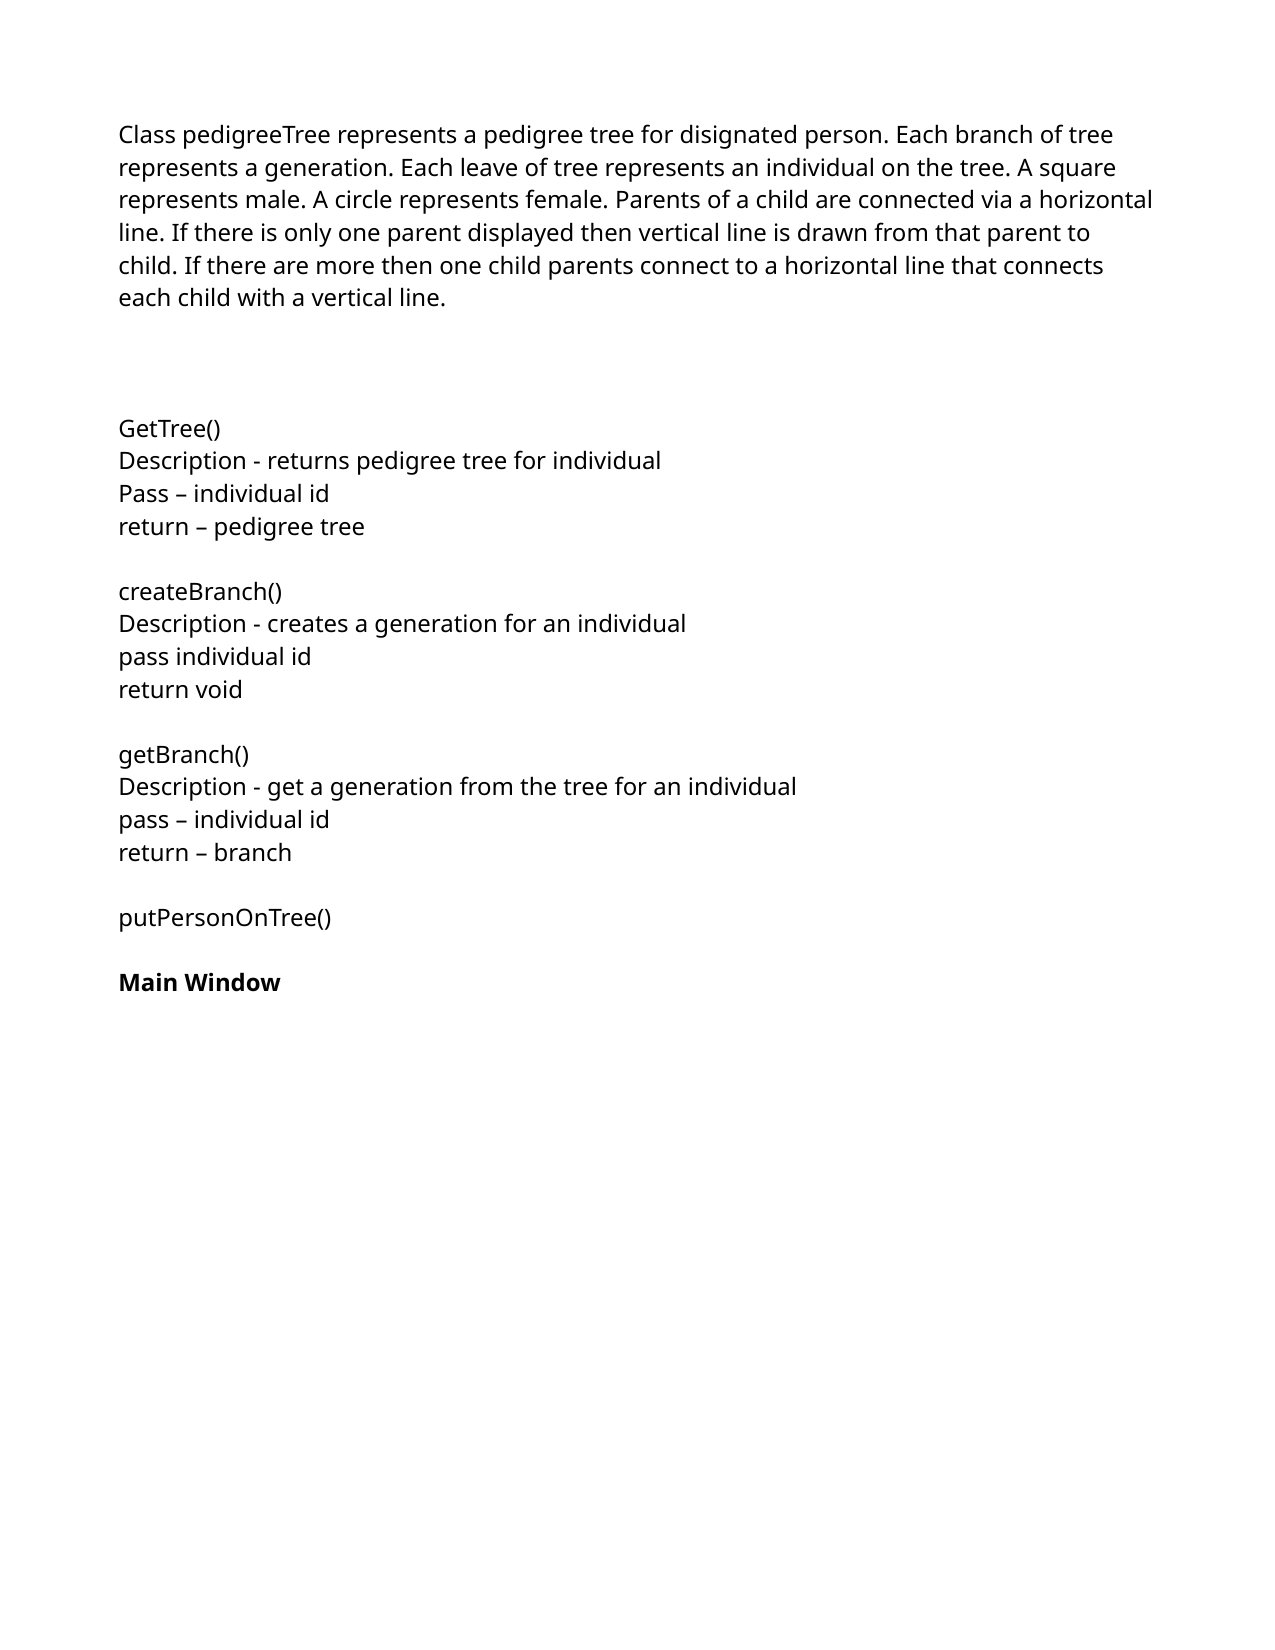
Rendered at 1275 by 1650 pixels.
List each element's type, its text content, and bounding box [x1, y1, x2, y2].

text return void [118, 672, 1157, 705]
text Main Window [118, 966, 1157, 998]
text putPersonOnTree() [118, 901, 1157, 933]
text return – pedigree tree [118, 509, 1157, 542]
text Description - get a generation from the tree for an individual [118, 770, 1157, 803]
text pass individual id [118, 640, 1157, 672]
text return – branch [118, 835, 1157, 868]
text pass – individual id [118, 803, 1157, 835]
text Pass – individual id [118, 477, 1157, 509]
text Class pedigreeTree represents a pedigree tree for disignated person. Each branch of tree represents a generation. Each leave of tree represents an individual on the tree. A square represents male. A circle represents female. Parents of a child are connected via a horizontal line. If there is only one parent displayed then vertical line is drawn from that parent to child. If there are more then one child parents connect to a horizontal line that connects each child with a vertical line. [118, 118, 1157, 314]
text Description - creates a generation for an individual [118, 607, 1157, 640]
text createBranch() [118, 574, 1157, 607]
text Description - returns pedigree tree for individual [118, 444, 1157, 477]
text getBranch() [118, 738, 1157, 770]
text GetTree() [118, 412, 1157, 444]
